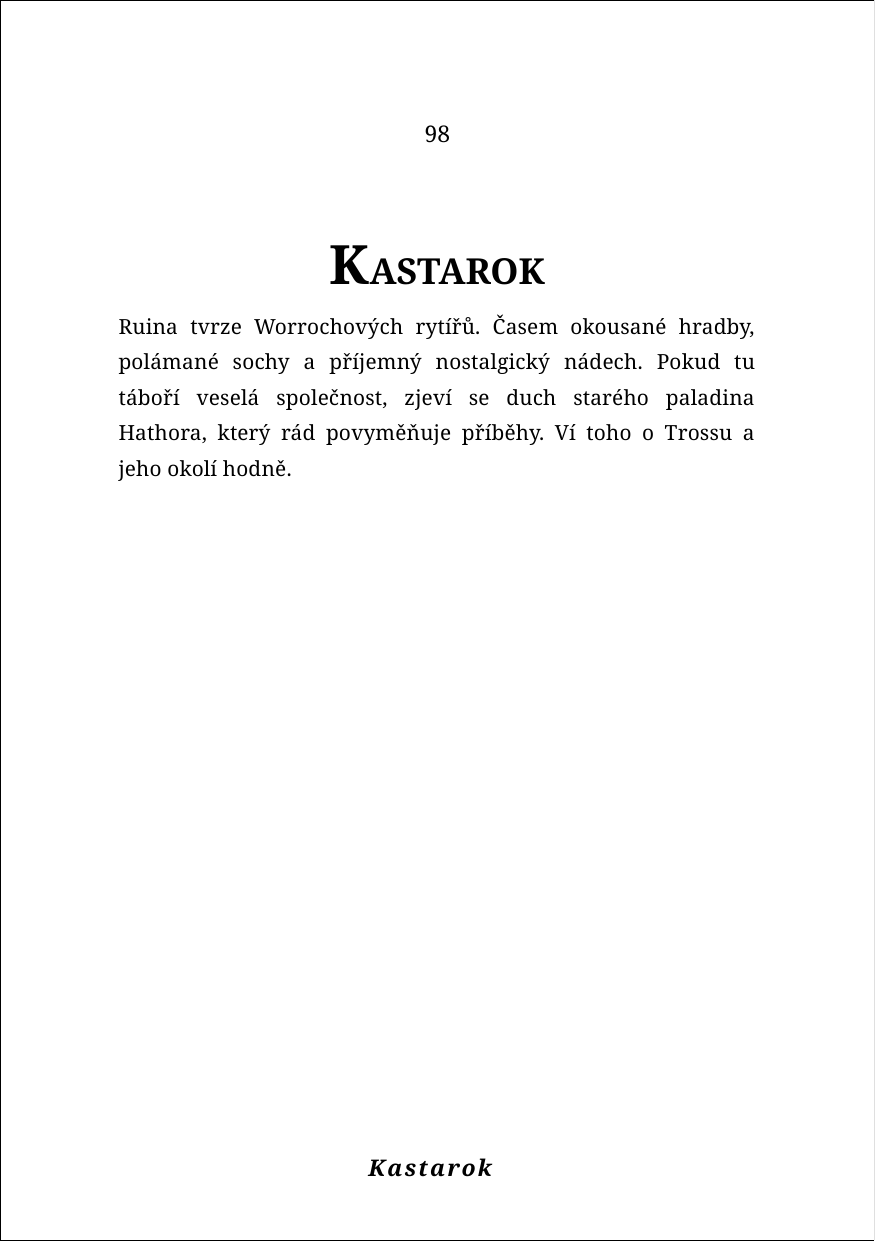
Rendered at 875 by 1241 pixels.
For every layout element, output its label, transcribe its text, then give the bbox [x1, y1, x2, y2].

subtitle Kastarok [118, 226, 756, 300]
text Ruina tvrze Worrochových rytířů. Časem okousané hradby, polámané sochy a příjemný nostalgický nádech. Pokud tu táboří veselá společnost, zjeví se duch starého paladina Hathora, který rád povyměňuje příběhy. Ví toho o Trossu a jeho okolí hodně. [118, 312, 756, 482]
